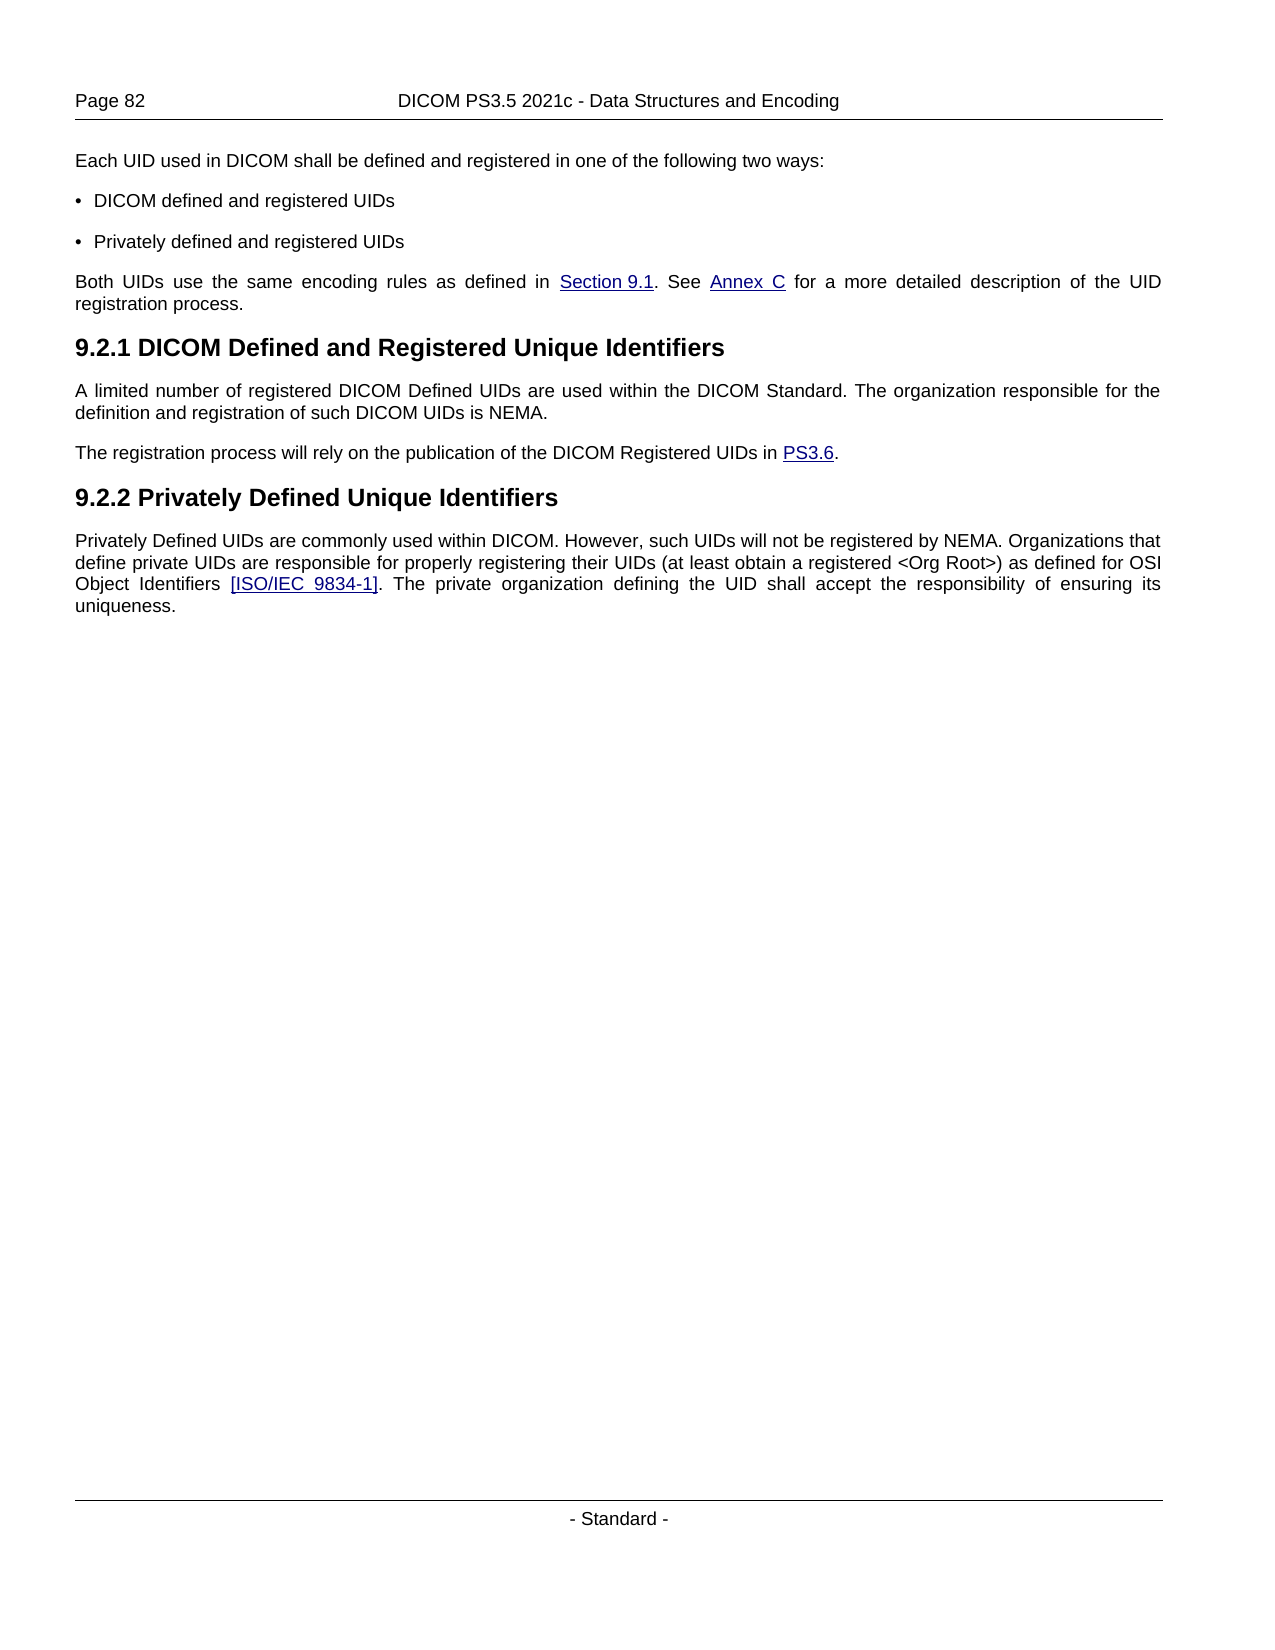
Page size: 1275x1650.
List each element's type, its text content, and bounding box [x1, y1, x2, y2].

text • Privately defined and registered UIDs [75, 231, 1162, 252]
text The registration process will rely on the publication of the DICOM Registered UIDs in PS3.6. [75, 442, 1162, 464]
text Each UID used in DICOM shall be defined and registered in one of the following two ways: [75, 150, 1162, 172]
text 9.2.2 Privately Defined Unique Identifiers [75, 482, 1162, 511]
text A limited number of registered DICOM Defined UIDs are used within the DICOM Standard. The organization responsible for the definition and registration of such DICOM UIDs is NEMA. [75, 380, 1162, 423]
text • DICOM defined and registered UIDs [75, 190, 1162, 212]
text Both UIDs use the same encoding rules as defined in Section 9.1. See Annex C for a more detailed description of the UID registration process. [75, 271, 1162, 314]
text 9.2.1 DICOM Defined and Registered Unique Identifiers [75, 333, 1162, 362]
text Privately Defined UIDs are commonly used within DICOM. However, such UIDs will not be registered by NEMA. Organizations that define private UIDs are responsible for properly registering their UIDs (at least obtain a registered <Org Root>) as defined for OSI Object Identifiers [ISO/IEC 9834-1]. The private organization defining the UID shall accept the responsibility of ensuring its uniqueness. [75, 530, 1162, 616]
